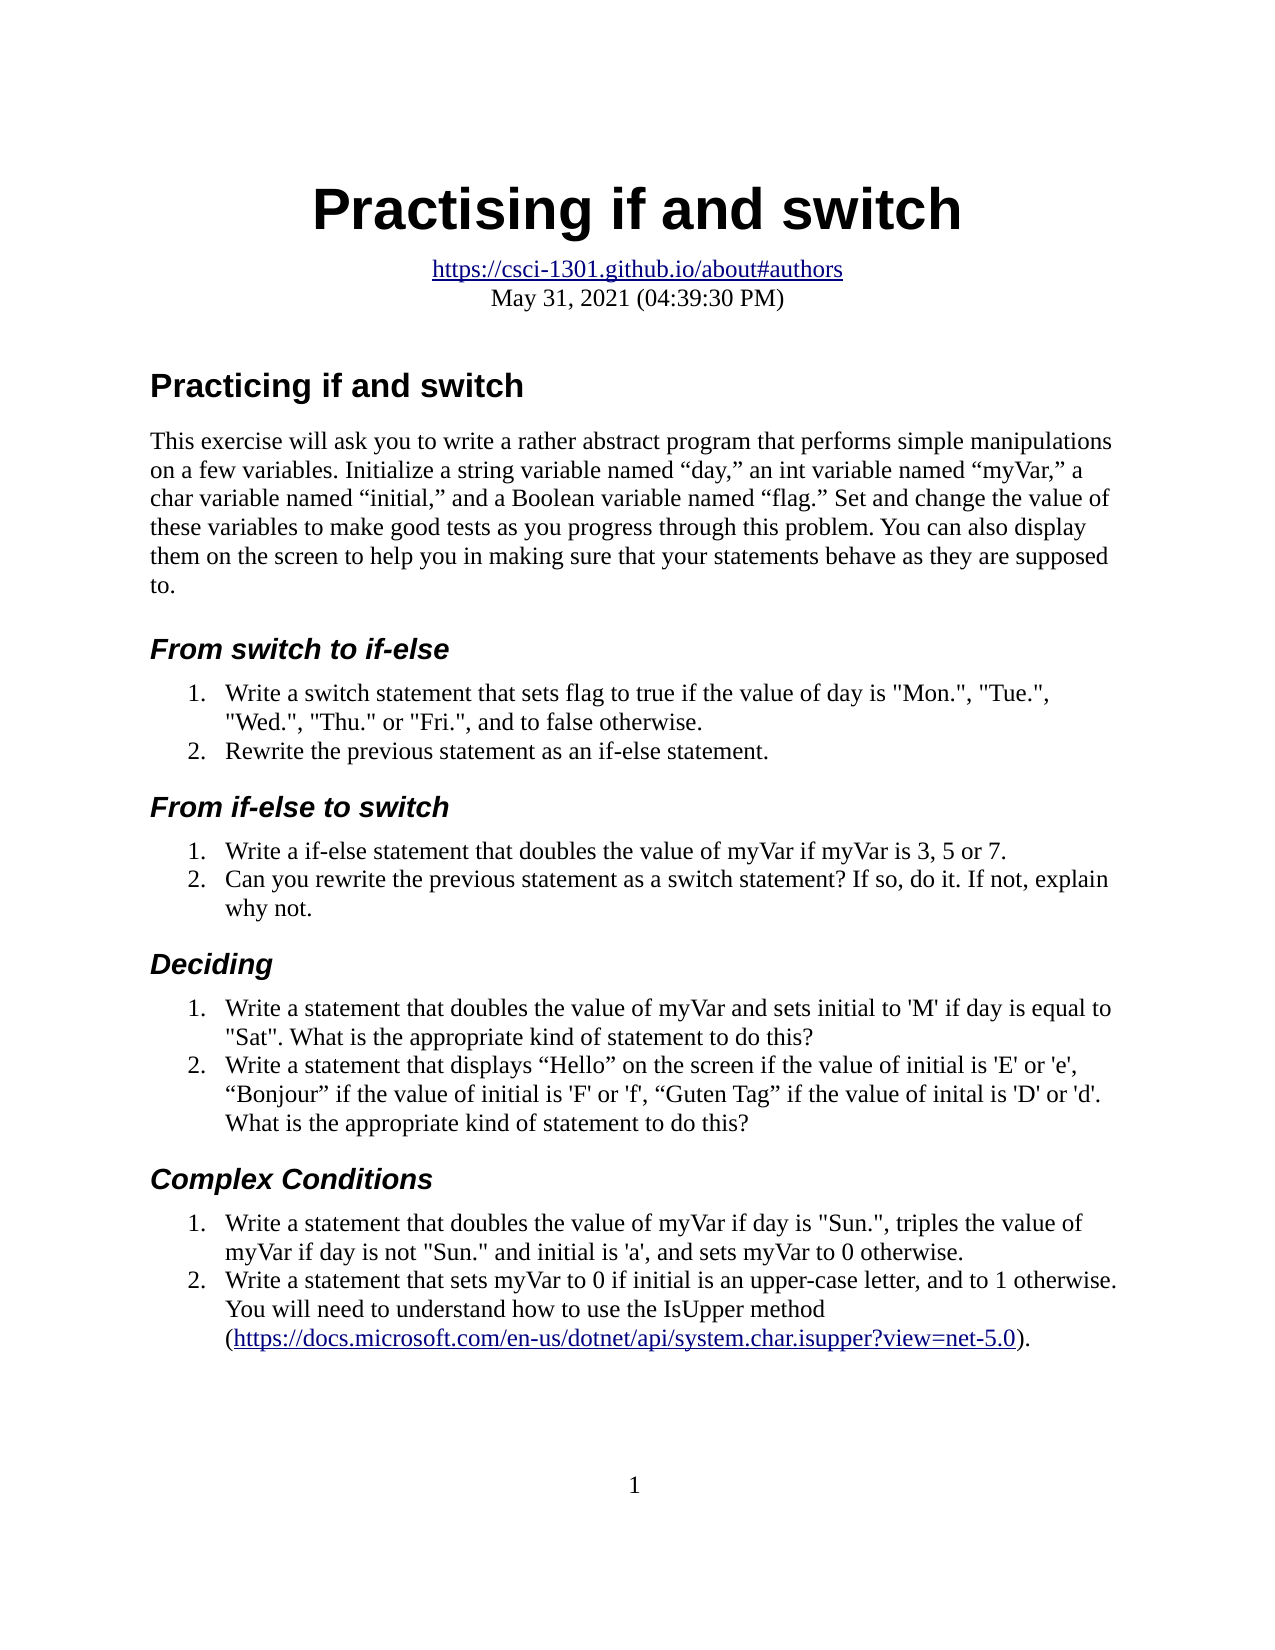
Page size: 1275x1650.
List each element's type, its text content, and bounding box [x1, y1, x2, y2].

list Write a statement that displays “Hello” on the screen if the value of initial is 'E' or 'e', “Bonjour” if the value of initial is 'F' or 'f', “Guten Tag” if the value of inital is 'D' or 'd'. What is the appropriate kind of statement to do this? [187, 1051, 1125, 1137]
text This exercise will ask you to write a rather abstract program that performs simple manipulations on a few variables. Initialize a string variable named “day,” an int variable named “myVar,” a char variable named “initial,” and a Boolean variable named “flag.” Set and change the value of these variables to make good tests as you progress through this problem. You can also display them on the screen to help you in making sure that your statements behave as they are supposed to. [150, 426, 1125, 598]
list Rewrite the previous statement as an if-else statement. [187, 736, 1125, 765]
list Write a statement that doubles the value of myVar and sets initial to 'M' if day is equal to "Sat". What is the appropriate kind of statement to do this? [187, 993, 1125, 1051]
subtitle From switch to if-else [150, 632, 1125, 666]
text https://csci-1301.github.io/about#authors [150, 254, 1125, 283]
list Write a if-else statement that doubles the value of myVar if myVar is 3, 5 or 7. [187, 836, 1125, 864]
list Write a statement that doubles the value of myVar if day is "Sun.", triples the value of myVar if day is not "Sun." and initial is 'a', and sets myVar to 0 otherwise. [187, 1208, 1125, 1265]
subtitle Practicing if and switch [150, 366, 1125, 404]
title Practising if and switch [150, 175, 1125, 242]
list Can you rewrite the previous statement as a switch statement? If so, do it. If not, explain why not. [187, 864, 1125, 922]
subtitle From if-else to switch [150, 790, 1125, 823]
subtitle Deciding [150, 947, 1125, 981]
subtitle Complex Conditions [150, 1162, 1125, 1195]
list Write a statement that sets myVar to 0 if initial is an upper-case letter, and to 1 otherwise. You will need to understand how to use the IsUpper method (https://docs.microsoft.com/en-us/dotnet/api/system.char.isupper?view=net-5.0). [187, 1265, 1125, 1352]
text May 31, 2021 (04:39:30 PM) [150, 283, 1125, 312]
list Write a switch statement that sets flag to true if the value of day is "Mon.", "Tue.", "Wed.", "Thu." or "Fri.", and to false otherwise. [187, 678, 1125, 736]
